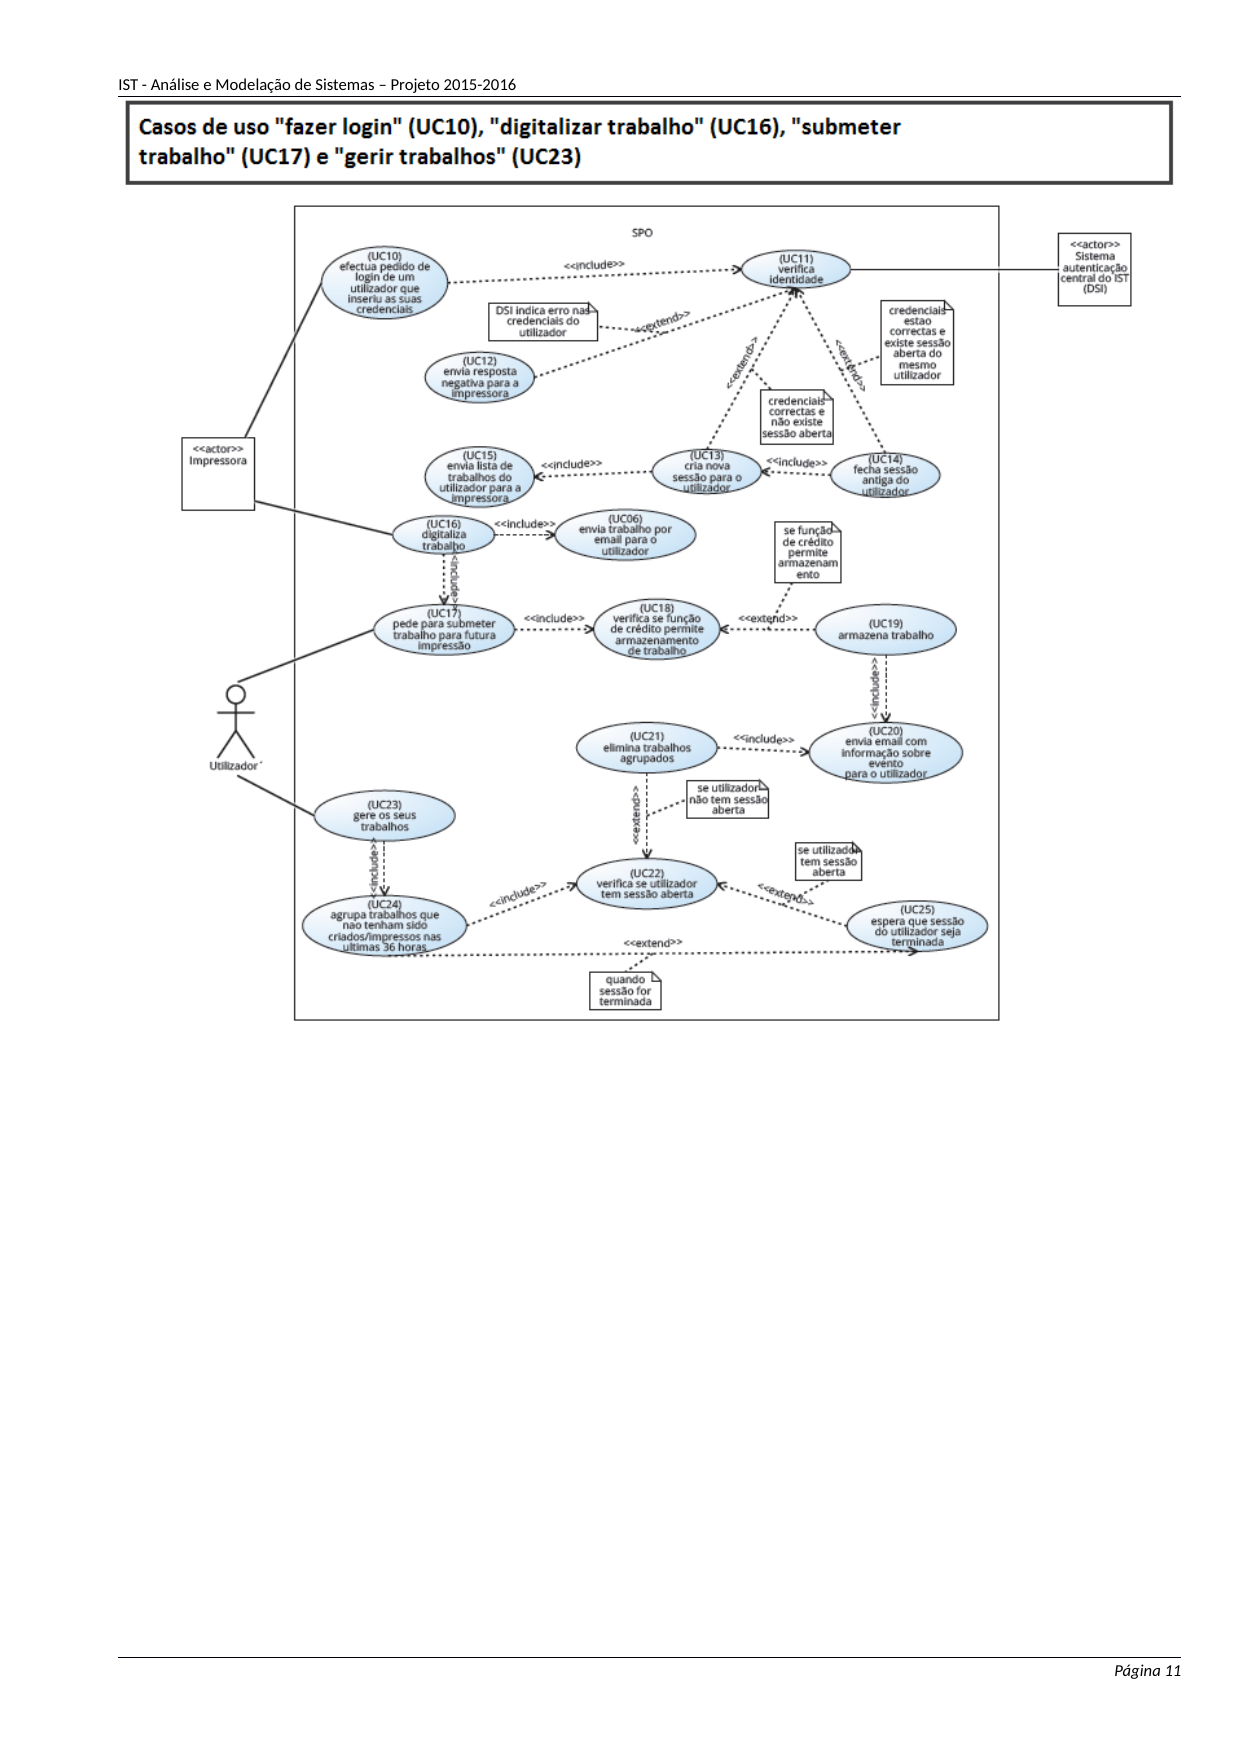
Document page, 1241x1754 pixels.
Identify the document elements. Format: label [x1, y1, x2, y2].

picture [122, 97, 1177, 1092]
